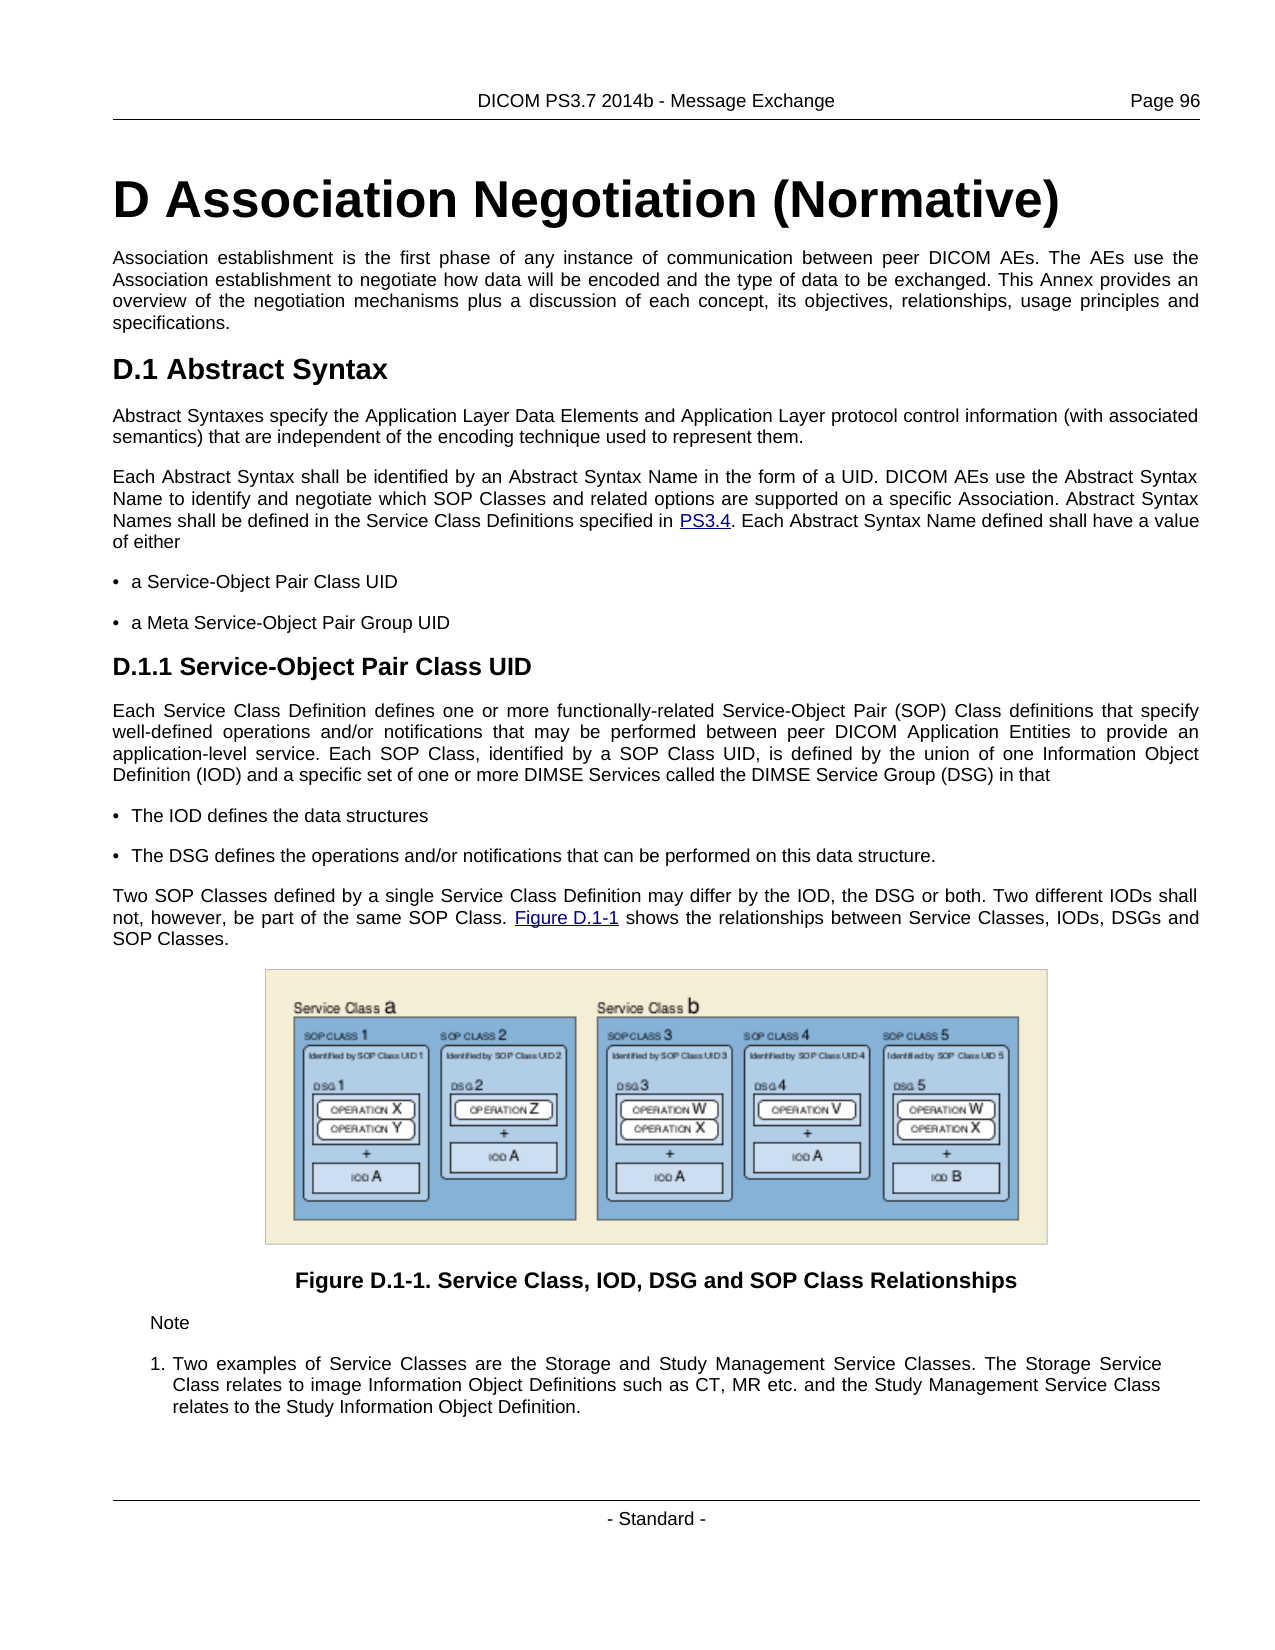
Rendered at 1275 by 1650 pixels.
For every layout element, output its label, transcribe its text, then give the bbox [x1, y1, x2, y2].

text Note [150, 1312, 1162, 1334]
list The IOD defines the data structures [112, 804, 1200, 826]
text Each Service Class Definition defines one or more functionally-related Service-Object Pair (SOP) Class definitions that specify well-defined operations and/or notifications that may be performed between peer DICOM Application Entities to provide an application-level service. Each SOP Class, identified by a SOP Class UID, is defined by the union of one Information Object Definition (IOD) and a specific set of one or more DIMSE Services called the DIMSE Service Group (DSG) in that [112, 699, 1200, 786]
text Two SOP Classes defined by a single Service Class Definition may differ by the IOD, the DSG or both. Two different IODs shall not, however, be part of the same SOP Class. Figure D.1-1 shows the relationships between Service Classes, IODs, DSGs and SOP Classes. [112, 885, 1200, 950]
list Two examples of Service Classes are the Storage and Study Management Service Classes. The Storage Service Class relates to image Information Object Definitions such as CT, MR etc. and the Study Management Service Class relates to the Study Information Object Definition. [150, 1352, 1162, 1417]
picture [264, 968, 1049, 1246]
text Figure D.1-1. Service Class, IOD, DSG and SOP Class Relationships [112, 1268, 1200, 1293]
text Abstract Syntaxes specify the Application Layer Data Elements and Application Layer protocol control information (with associated semantics) that are independent of the encoding technique used to represent them. [112, 404, 1200, 447]
text Association establishment is the first phase of any instance of communication between peer DICOM AEs. The AEs use the Association establishment to negotiate how data will be encoded and the type of data to be exchanged. This Annex provides an overview of the negotiation mechanisms plus a discussion of each concept, its objectives, relationships, usage principles and specifications. [112, 247, 1200, 333]
text Each Abstract Syntax shall be identified by an Abstract Syntax Name in the form of a UID. DICOM AEs use the Abstract Syntax Name to identify and negotiate which SOP Classes and related options are supported on a specific Association. Abstract Syntax Names shall be defined in the Service Class Definitions specified in PS3.4. Each Abstract Syntax Name defined shall have a value of either [112, 466, 1200, 552]
text D.1 Abstract Syntax [112, 352, 1200, 386]
list The DSG defines the operations and/or notifications that can be performed on this data structure. [112, 845, 1200, 866]
text D Association Negotiation (Normative) [112, 169, 1200, 228]
list a Service-Object Pair Class UID [112, 571, 1200, 593]
list a Meta Service-Object Pair Group UID [112, 612, 1200, 633]
text D.1.1 Service-Object Pair Class UID [112, 652, 1200, 681]
